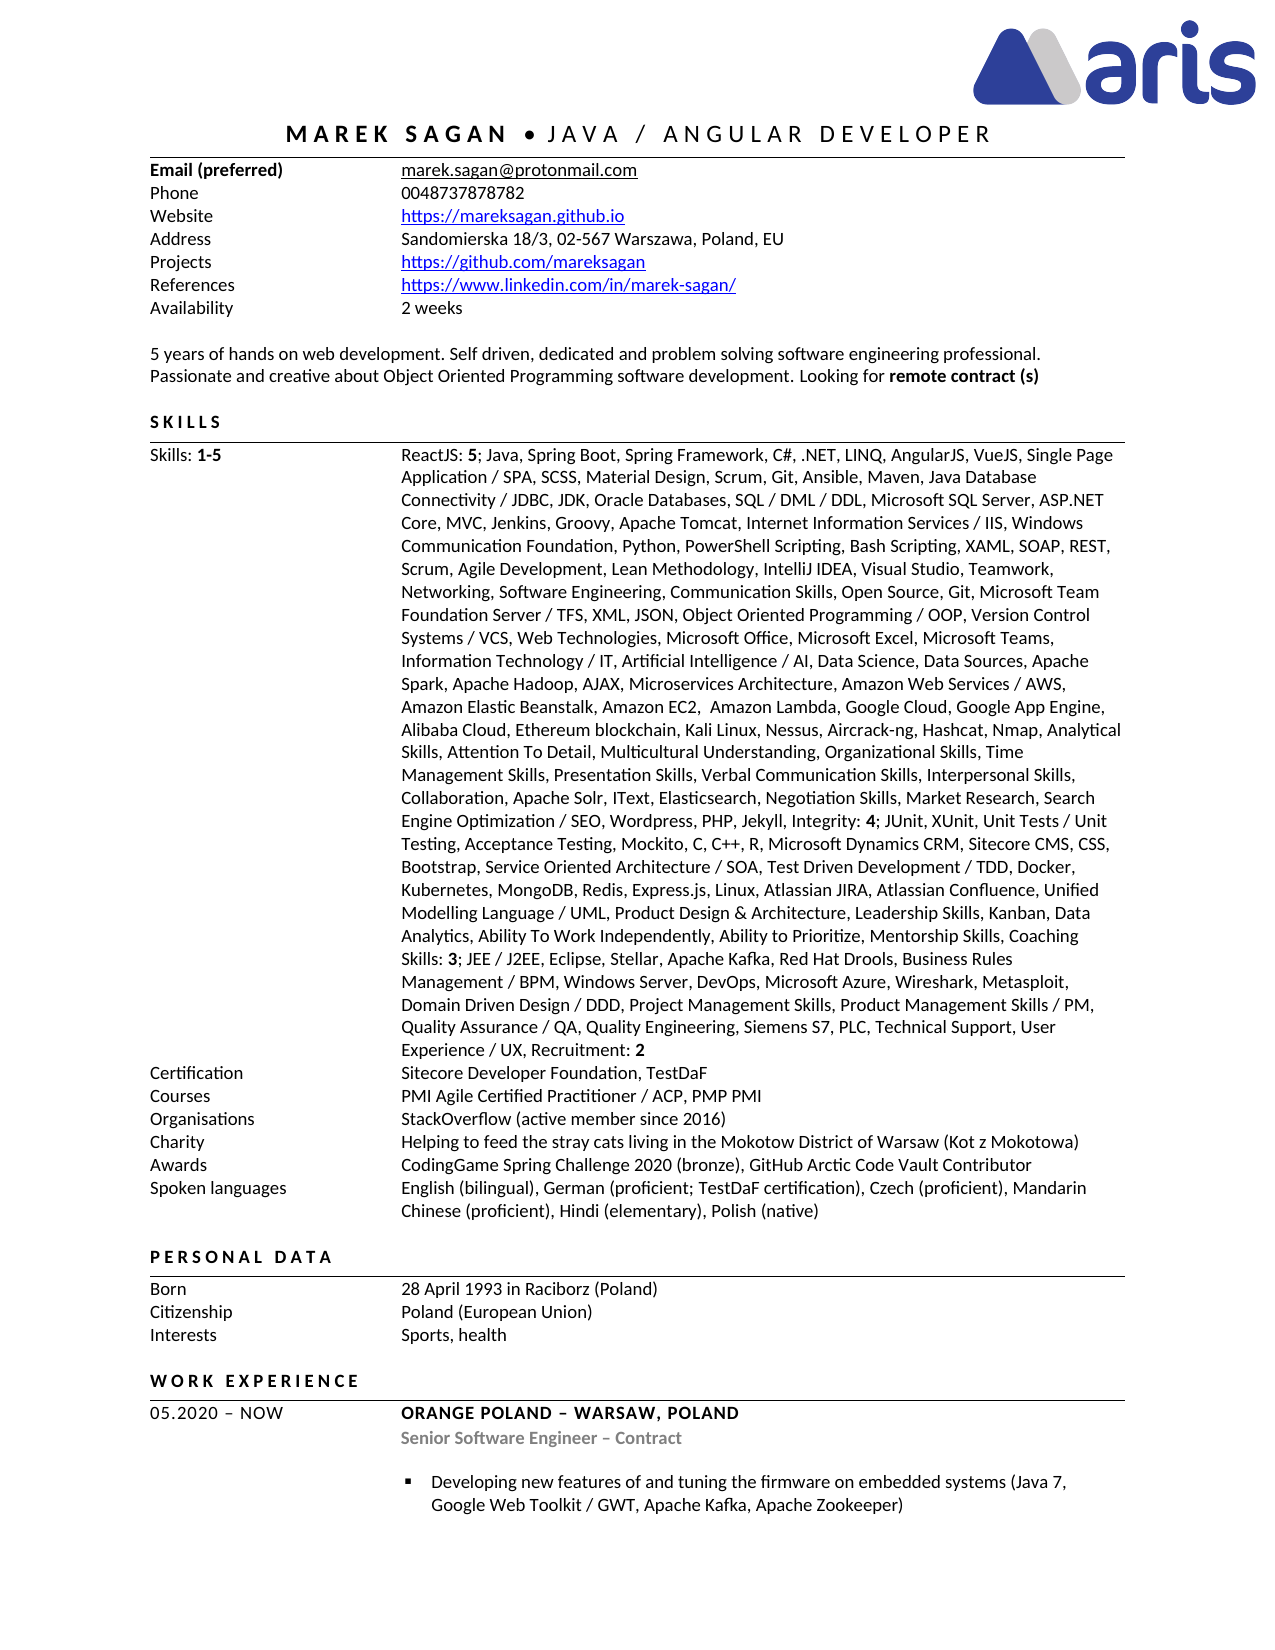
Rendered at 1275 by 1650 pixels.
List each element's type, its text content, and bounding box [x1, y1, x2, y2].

text Website https://mareksagan.github.io [150, 204, 1125, 227]
text Spoken languages English (bilingual), German (proficient; TestDaF certification), Czech (proficient), Mandarin Chinese (proficient), Hindi (elementary), Polish (native) [150, 1176, 1125, 1222]
text Address Sandomierska 18/3, 02-567 Warszawa, Poland, EU [150, 227, 1125, 250]
text Awards CodingGame Spring Challenge 2020 (bronze), GitHub Arctic Code Vault Contributor [150, 1153, 1125, 1176]
subtitle WORK EXPERIENCE [150, 1369, 1125, 1400]
text Availability 2 weeks [150, 296, 1125, 319]
text Email (preferred) marek.sagan@protonmail.com [150, 158, 1125, 181]
text 05.2020 – NOW Orange Poland – Warsaw, Poland [150, 1401, 1125, 1424]
text Projects https://github.com/mareksagan [150, 250, 1125, 273]
text Organisations StackOverflow (active member since 2016) [150, 1107, 1125, 1130]
picture [973, 20, 1256, 105]
subtitle SKILLS [150, 411, 1125, 442]
text 5 years of hands on web development. Self driven, dedicated and problem solving software engineering professional. Passionate and creative about Object Oriented Programming software development. Looking for remote contract (s) [150, 342, 1125, 388]
text Phone 0048737878782 [150, 181, 1125, 204]
title MAREK SAGAN • JAVA / ANGULAR DEVELOPER [150, 118, 1125, 157]
list Developing new features of and tuning the firmware on embedded systems (Java 7, Google Web Toolkit / GWT, Apache Kafka, Apache Zookeeper) [404, 1470, 1125, 1516]
text Born 28 April 1993 in Raciborz (Poland) [150, 1277, 1125, 1300]
text Citizenship Poland (European Union) [150, 1300, 1125, 1323]
text Interests Sports, health [150, 1323, 1125, 1346]
text Charity Helping to feed the stray cats living in the Mokotow District of Warsaw (Kot z Mokotowa) [150, 1130, 1125, 1153]
text References https://www.linkedin.com/in/marek-sagan/ [150, 273, 1125, 296]
text Certification Sitecore Developer Foundation, TestDaF [150, 1062, 1125, 1084]
text Courses PMI Agile Certified Practitioner / ACP, PMP PMI [150, 1084, 1125, 1107]
subtitle PERSONAL DATA [150, 1245, 1125, 1276]
text Skills: 1-5 ReactJS: 5; Java, Spring Boot, Spring Framework, C#, .NET, LINQ, AngularJS, VueJS, Single Page Application / SPA, SCSS, Material Design, Scrum, Git, Ansible, Maven, Java Database Connectivity / JDBC, JDK, Oracle Databases, SQL / DML / DDL, Microsoft SQL Server, ASP.NET Core, MVC, Jenkins, Groovy, Apache Tomcat, Internet Information Services / IIS, Windows Communication Foundation, Python, PowerShell Scripting, Bash Scripting, XAML, SOAP, REST, Scrum, Agile Development, Lean Methodology, IntelliJ IDEA, Visual Studio, Teamwork, Networking, Software Engineering, Communication Skills, Open Source, Git, Microsoft Team Foundation Server / TFS, XML, JSON, Object Oriented Programming / OOP, Version Control Systems / VCS, Web Technologies, Microsoft Office, Microsoft Excel, Microsoft Teams, Information Technology / IT, Artificial Intelligence / AI, Data Science, Data Sources, Apache Spark, Apache Hadoop, AJAX, Microservices Architecture, Amazon Web Services / AWS, Amazon Elastic Beanstalk, Amazon EC2, Amazon Lambda, Google Cloud, Google App Engine, Alibaba Cloud, Ethereum blockchain, Kali Linux, Nessus, Aircrack-ng, Hashcat, Nmap, Analytical Skills, Attention To Detail, Multicultural Understanding, Organizational Skills, Time Management Skills, Presentation Skills, Verbal Communication Skills, Interpersonal Skills, Collaboration, Apache Solr, IText, Elasticsearch, Negotiation Skills, Market Research, Search Engine Optimization / SEO, Wordpress, PHP, Jekyll, Integrity: 4; JUnit, XUnit, Unit Tests / Unit Testing, Acceptance Testing, Mockito, C, C++, R, Microsoft Dynamics CRM, Sitecore CMS, CSS, Bootstrap, Service Oriented Architecture / SOA, Test Driven Development / TDD, Docker, Kubernetes, MongoDB, Redis, Express.js, Linux, Atlassian JIRA, Atlassian Confluence, Unified Modelling Language / UML, Product Design & Architecture, Leadership Skills, Kanban, Data Analytics, Ability To Work Independently, Ability to Prioritize, Mentorship Skills, Coaching Skills: 3; JEE / J2EE, Eclipse, Stellar, Apache Kafka, Red Hat Drools, Business Rules Management / BPM, Windows Server, DevOps, Microsoft Azure, Wireshark, Metasploit, Domain Driven Design / DDD, Project Management Skills, Product Management Skills / PM, Quality Assurance / QA, Quality Engineering, Siemens S7, PLC, Technical Support, User Experience / UX, Recruitment: 2 [150, 443, 1125, 1062]
text Senior Software Engineer – Contract [150, 1424, 1125, 1449]
